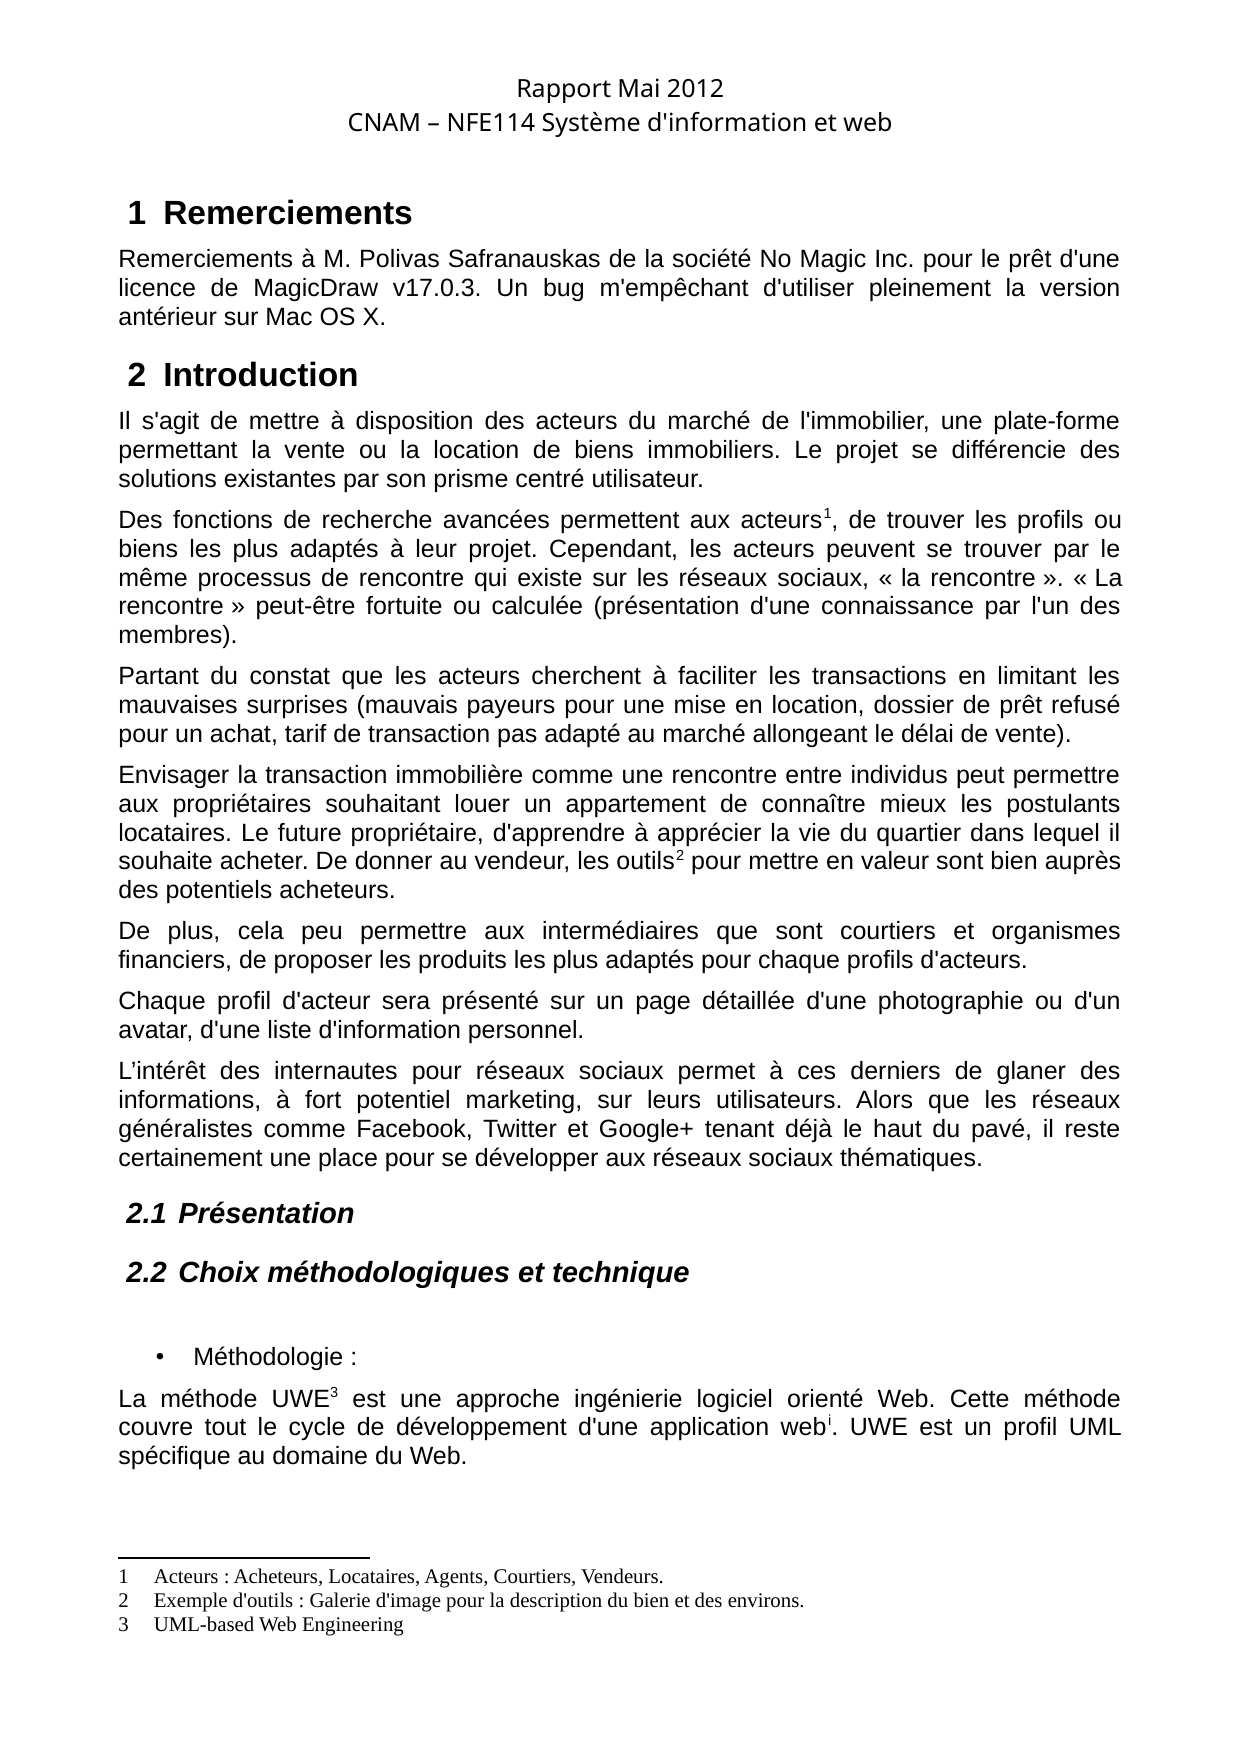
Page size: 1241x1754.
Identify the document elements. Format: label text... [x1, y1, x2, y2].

list Méthodologie : [156, 1342, 1122, 1371]
text De plus, cela peu permettre aux intermédiaires que sont courtiers et organismes financiers, de proposer les produits les plus adaptés pour chaque profils d'acteurs. [118, 916, 1122, 974]
subtitle Introduction [118, 355, 1122, 394]
subtitle Remerciements [118, 193, 1122, 231]
text Envisager la transaction immobilière comme une rencontre entre individus peut permettre aux propriétaires souhaitant louer un appartement de connaître mieux les postulants locataires. Le future propriétaire, d'apprendre à apprécier la vie du quartier dans lequel il souhaite acheter. De donner au vendeur, les outils pour mettre en valeur sont bien auprès des potentiels acheteurs. [118, 760, 1122, 904]
text Exemple d'outils : Galerie d'image pour la description du bien et des environs. [118, 1588, 1122, 1612]
text Acteurs : Acheteurs, Locataires, Agents, Courtiers, Vendeurs. [118, 1564, 1122, 1588]
text UML-based Web Engineering [118, 1612, 1122, 1636]
text Chaque profil d'acteur sera présenté sur un page détaillée d'une photographie ou d'un avatar, d'une liste d'information personnel. [118, 986, 1122, 1044]
text L’intérêt des internautes pour réseaux sociaux permet à ces derniers de glaner des informations, à fort potentiel marketing, sur leurs utilisateurs. Alors que les réseaux généralistes comme Facebook, Twitter et Google+ tenant déjà le haut du pavé, il reste certainement une place pour se développer aux réseaux sociaux thématiques. [118, 1056, 1122, 1171]
text La méthode UWE est une approche ingénierie logiciel orienté Web. Cette méthode couvre tout le cycle de développement d'une application web. UWE est un profil UML spécifique au domaine du Web. [118, 1383, 1122, 1470]
text Partant du constat que les acteurs cherchent à faciliter les transactions en limitant les mauvaises surprises (mauvais payeurs pour une mise en location, dossier de prêt refusé pour un achat, tarif de transaction pas adapté au marché allongeant le délai de vente). [118, 661, 1122, 748]
text Remerciements à M. Polivas Safranauskas de la société No Magic Inc. pour le prêt d'une licence de MagicDraw v17.0.3. Un bug m'empêchant d'utiliser pleinement la version antérieur sur Mac OS X. [118, 244, 1122, 330]
text Il s'agit de mettre à disposition des acteurs du marché de l'immobilier, une plate-forme permettant la vente ou la location de biens immobiliers. Le projet se différencie des solutions existantes par son prisme centré utilisateur. [118, 406, 1122, 493]
text Des fonctions de recherche avancées permettent aux acteurs, de trouver les profils ou biens les plus adaptés à leur projet. Cependant, les acteurs peuvent se trouver par le même processus de rencontre qui existe sur les réseaux sociaux, « la rencontre ». « La rencontre » peut-être fortuite ou calculée (présentation d'une connaissance par l'un des membres). [118, 505, 1122, 649]
subtitle Présentation [118, 1196, 1122, 1230]
subtitle Choix méthodologiques et technique [118, 1255, 1122, 1288]
